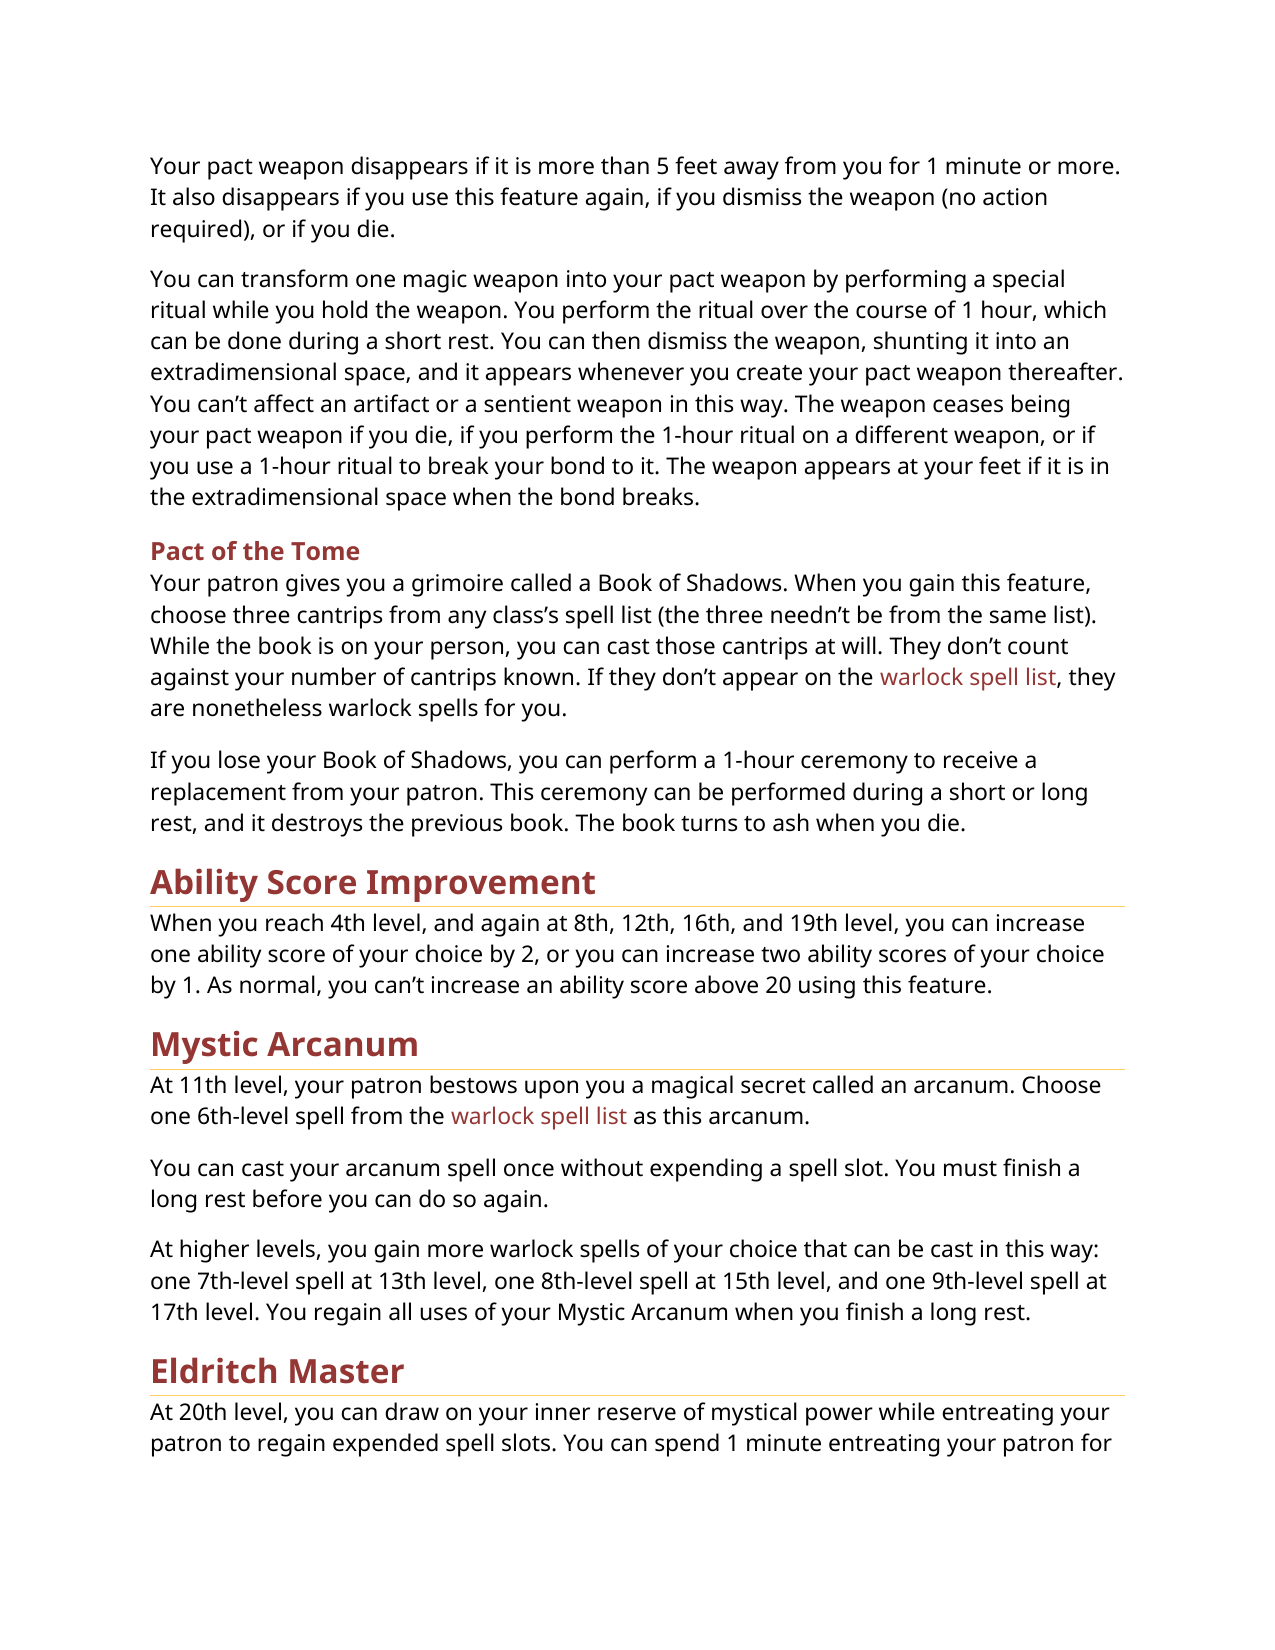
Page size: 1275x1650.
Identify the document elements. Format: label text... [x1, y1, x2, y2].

text You can cast your arcanum spell once without expending a spell slot. You must finish a long rest before you can do so again. [150, 1152, 1125, 1215]
text At 11th level, your patron bestows upon you a magical secret called an arcanum. Choose one 6th-level spell from the warlock spell list as this arcanum. [150, 1070, 1125, 1131]
subtitle Mystic Arcanum [150, 1021, 1125, 1069]
text At higher levels, you gain more warlock spells of your choice that can be cast in this way: one 7th-level spell at 13th level, one 8th-level spell at 15th level, and one 9th-level spell at 17th level. You regain all uses of your Mystic Arcanum when you finish a long rest. [150, 1233, 1125, 1327]
text Your patron gives you a grimoire called a Book of Shadows. When you gain this feature, choose three cantrips from any class’s spell list (the three needn’t be from the same list). While the book is on your person, you can cast those cantrips at will. They don’t count against your number of cantrips known. If they don’t appear on the warlock spell list, they are nonetheless warlock spells for you. [150, 567, 1125, 724]
subtitle Eldritch Master [150, 1348, 1125, 1395]
text Your pact weapon disappears if it is more than 5 feet away from you for 1 minute or more. It also disappears if you use this feature again, if you dismiss the weapon (no action required), or if you die. [150, 150, 1125, 244]
text When you reach 4th level, and again at 8th, 12th, 16th, and 19th level, you can increase one ability score of your choice by 2, or you can increase two ability scores of your choice by 1. As normal, you can’t increase an ability score above 20 using this feature. [150, 907, 1125, 1000]
text You can transform one magic weapon into your pact weapon by performing a special ritual while you hold the weapon. You perform the ritual over the course of 1 hour, which can be done during a short rest. You can then dismiss the weapon, shunting it into an extradimensional space, and it appears whenever you create your pact weapon thereafter. You can’t affect an artifact or a sentient weapon in this way. The weapon ceases being your pact weapon if you die, if you perform the 1-hour ritual on a different weapon, or if you use a 1-hour ritual to break your bond to it. The weapon appears at your feet if it is in the extradimensional space when the bond breaks. [150, 262, 1125, 512]
text If you lose your Book of Shadows, you can perform a 1-hour ceremony to receive a replacement from your patron. This ceremony can be performed during a short or long rest, and it destroys the previous book. The book turns to ash when you die. [150, 744, 1125, 838]
subtitle Ability Score Improvement [150, 859, 1125, 906]
subtitle Pact of the Tome [150, 533, 1125, 567]
text At 20th level, you can draw on your inner reserve of mystical power while entreating your patron to regain expended spell slots. You can spend 1 minute entreating your patron for [150, 1396, 1125, 1458]
